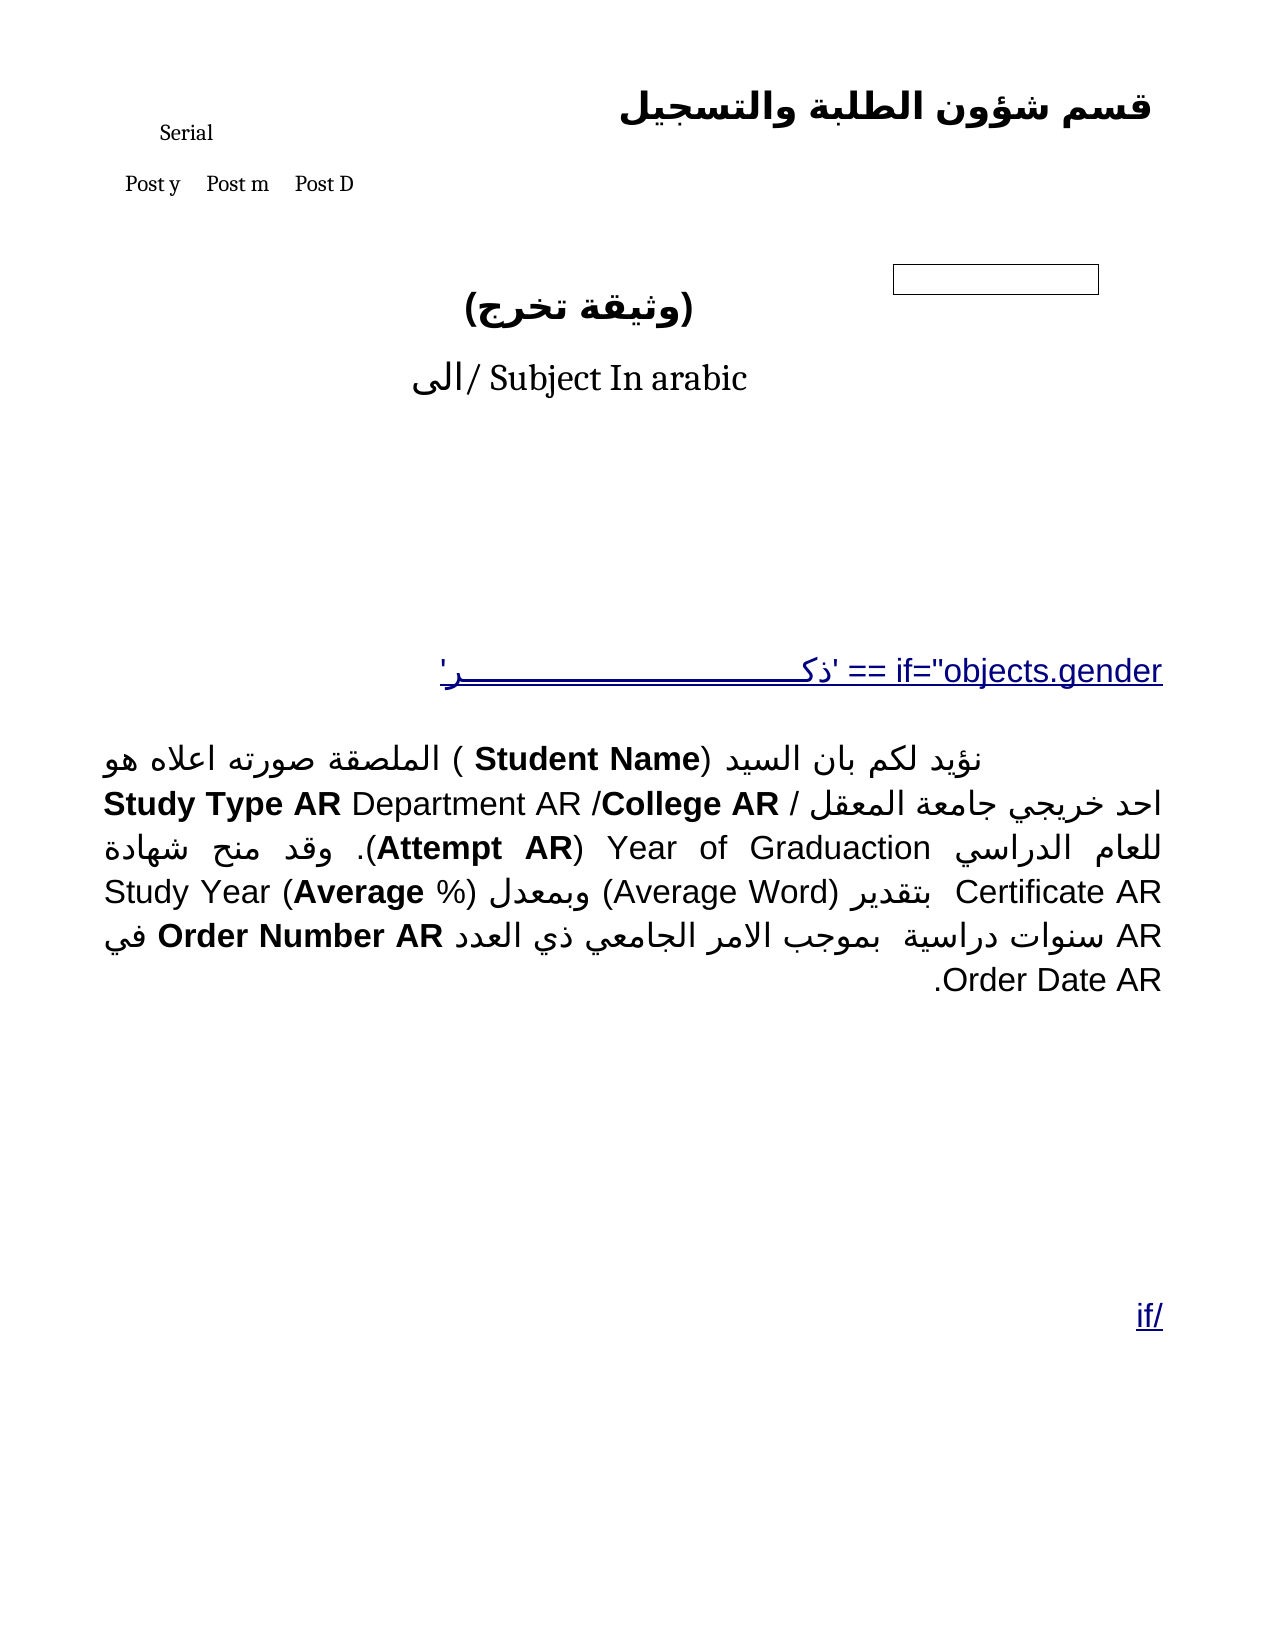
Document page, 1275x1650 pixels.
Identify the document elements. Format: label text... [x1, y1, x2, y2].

text if="objects.gender == 'ذكر' نؤيد لكم بان السيد (Student Name ) الملصقة صورته اعلاه هو احد خريجي جامعة المعقل / College AR/ Department AR Study Type AR للعام الدراسي Year of Graduaction (Attempt AR). وقد منح شهادة Certificate AR بتقدير (Average Word) وبمعدل (% Average) Study Year AR سنوات دراسية بموجب الامر الجامعي ذي العدد Order Number AR في Order Date AR. [103, 257, 1162, 999]
text (وثيقة تخرج) [298, 284, 860, 327]
text قسم شؤون الطلبة والتسجیل [94, 84, 1153, 243]
text /if [103, 1296, 1162, 1334]
text Serial [125, 119, 356, 146]
text الى/ Subject In arabic [298, 355, 860, 399]
text Post y Post m Post D [125, 170, 356, 197]
